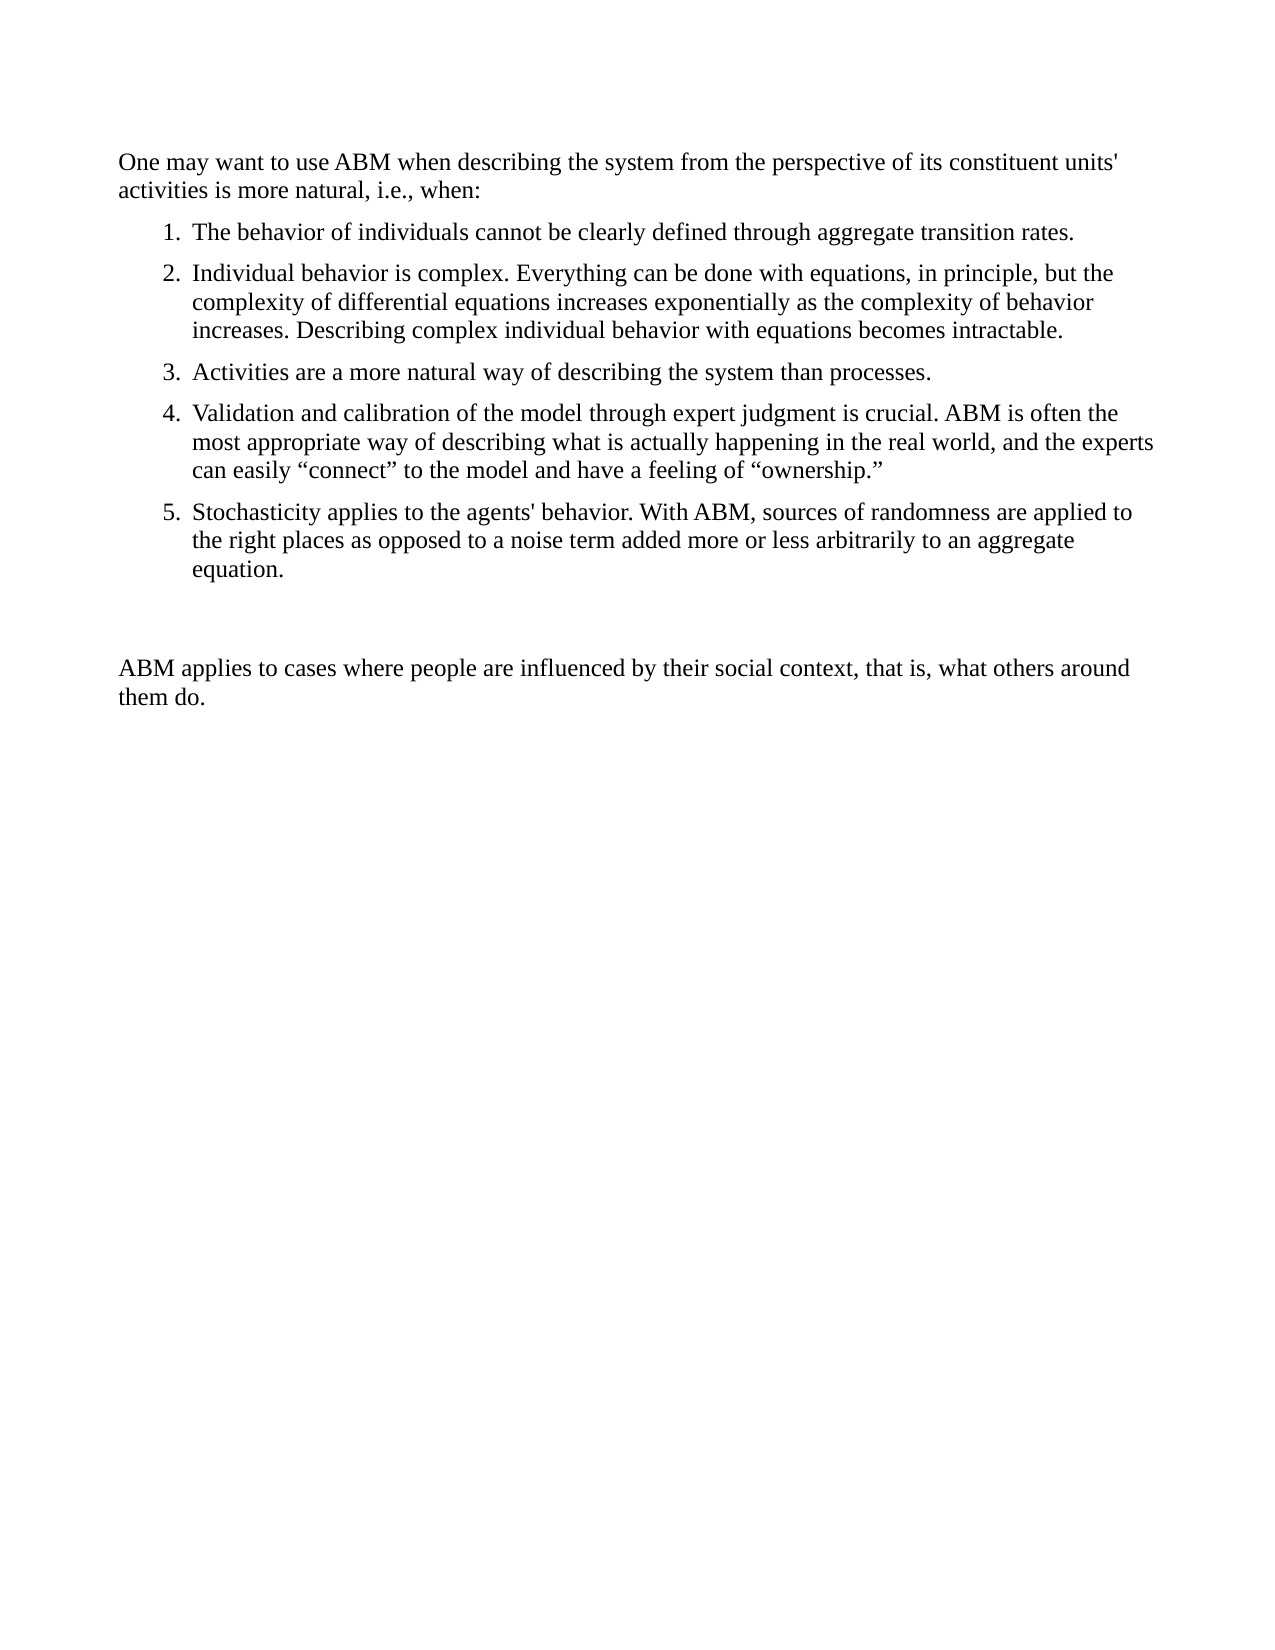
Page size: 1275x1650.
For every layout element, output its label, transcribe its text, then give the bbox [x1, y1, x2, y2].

list Validation and calibration of the model through expert judgment is crucial. ABM is often the most appropriate way of describing what is actually happening in the real world, and the experts can easily “connect” to the model and have a feeling of “ownership.” [162, 398, 1157, 484]
list The behavior of individuals cannot be clearly defined through aggregate transition rates. [162, 217, 1157, 246]
text One may want to use ABM when describing the system from the perspective of its constituent units' activities is more natural, i.e., when: [118, 147, 1157, 204]
text ABM applies to cases where people are influenced by their social context, that is, what others around them do. [118, 653, 1157, 739]
list Activities are a more natural way of describing the system than processes. [162, 357, 1157, 386]
list Individual behavior is complex. Everything can be done with equations, in principle, but the complexity of differential equations increases exponentially as the complexity of behavior increases. Describing complex individual behavior with equations becomes intractable. [162, 258, 1157, 344]
list Stochasticity applies to the agents' behavior. With ABM, sources of randomness are applied to the right places as opposed to a noise term added more or less arbitrarily to an aggregate equation. [162, 497, 1157, 583]
